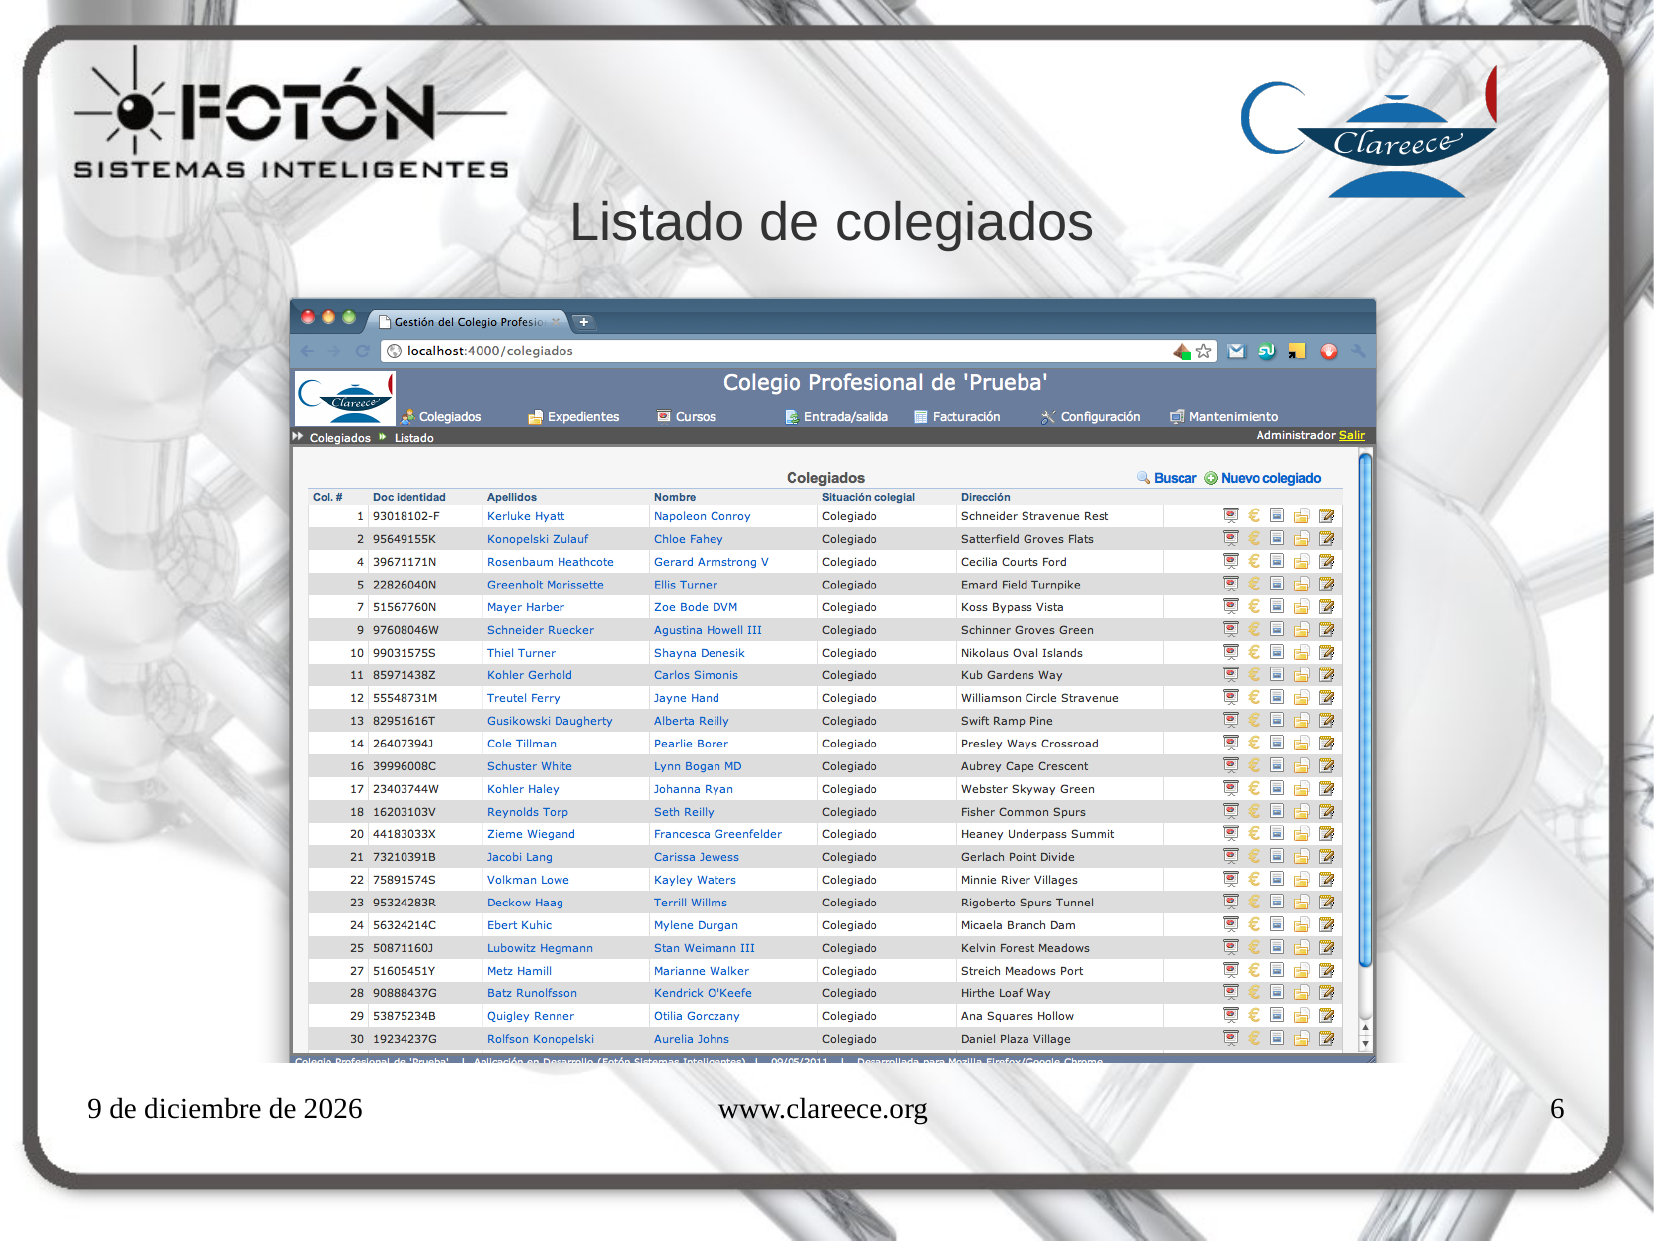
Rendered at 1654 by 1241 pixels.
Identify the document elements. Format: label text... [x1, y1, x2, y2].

title Listado de colegiados [88, 177, 1577, 266]
picture [0, 0, 1654, 1241]
